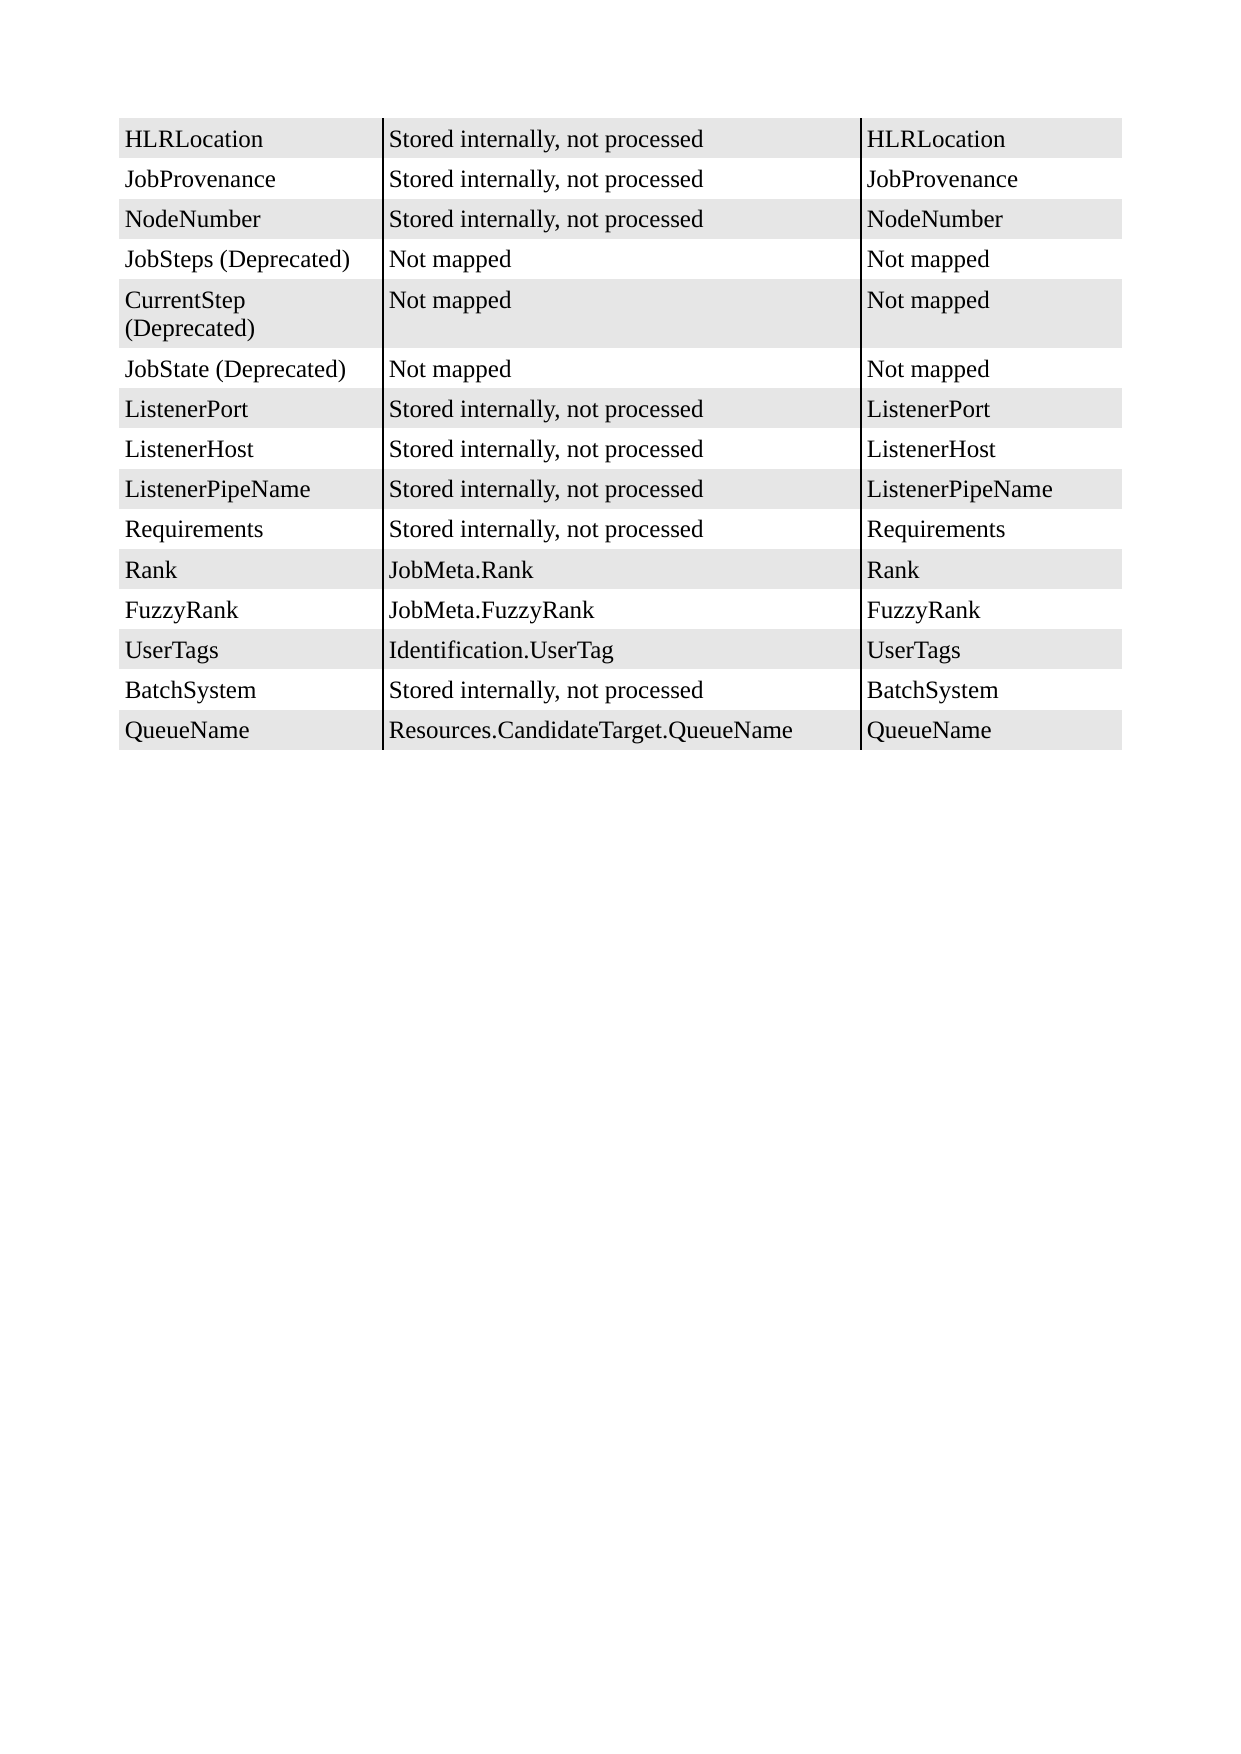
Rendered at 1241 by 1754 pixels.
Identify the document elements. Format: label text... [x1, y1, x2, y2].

table_cell JobMeta.Rank [384, 549, 860, 589]
table_cell FuzzyRank [119, 589, 382, 629]
table_cell JobProvenance [862, 158, 1122, 198]
table_cell ListenerPort [862, 388, 1122, 428]
table_cell Not mapped [384, 239, 860, 279]
table_cell Not mapped [862, 348, 1122, 388]
table_cell Stored internally, not processed [384, 158, 860, 198]
table_cell Stored internally, not processed [384, 118, 860, 158]
table_cell ListenerPipeName [862, 469, 1122, 509]
table_cell UserTags [862, 629, 1122, 669]
table_cell HLRLocation [862, 118, 1122, 158]
table_cell Requirements [119, 509, 382, 549]
table_cell CurrentStep (Deprecated) [119, 279, 382, 348]
table_cell Stored internally, not processed [384, 469, 860, 509]
table_cell Stored internally, not processed [384, 428, 860, 468]
table_cell NodeNumber [862, 199, 1122, 239]
table_cell ListenerPipeName [119, 469, 382, 509]
table_cell JobState (Deprecated) [119, 348, 382, 388]
table_cell Stored internally, not processed [384, 199, 860, 239]
table_cell JobSteps (Deprecated) [119, 239, 382, 279]
table_cell ListenerHost [119, 428, 382, 468]
table_cell ListenerHost [862, 428, 1122, 468]
table_cell Resources.CandidateTarget.QueueName [384, 710, 860, 750]
table_cell Not mapped [862, 279, 1122, 348]
table_cell JobProvenance [119, 158, 382, 198]
table_cell ListenerPort [119, 388, 382, 428]
table_cell Rank [119, 549, 382, 589]
table_cell Not mapped [862, 239, 1122, 279]
table_cell Requirements [862, 509, 1122, 549]
table_cell UserTags [119, 629, 382, 669]
table_cell Not mapped [384, 348, 860, 388]
table_cell Identification.UserTag [384, 629, 860, 669]
table_cell QueueName [862, 710, 1122, 750]
table_cell JobMeta.FuzzyRank [384, 589, 860, 629]
table_cell QueueName [119, 710, 382, 750]
table_cell Stored internally, not processed [384, 388, 860, 428]
table_cell HLRLocation [119, 118, 382, 158]
table_cell BatchSystem [862, 670, 1122, 710]
table_cell FuzzyRank [862, 589, 1122, 629]
table_cell BatchSystem [119, 670, 382, 710]
table_cell Stored internally, not processed [384, 670, 860, 710]
table_cell Stored internally, not processed [384, 509, 860, 549]
table_cell Rank [862, 549, 1122, 589]
table_cell Not mapped [384, 279, 860, 348]
table_cell NodeNumber [119, 199, 382, 239]
